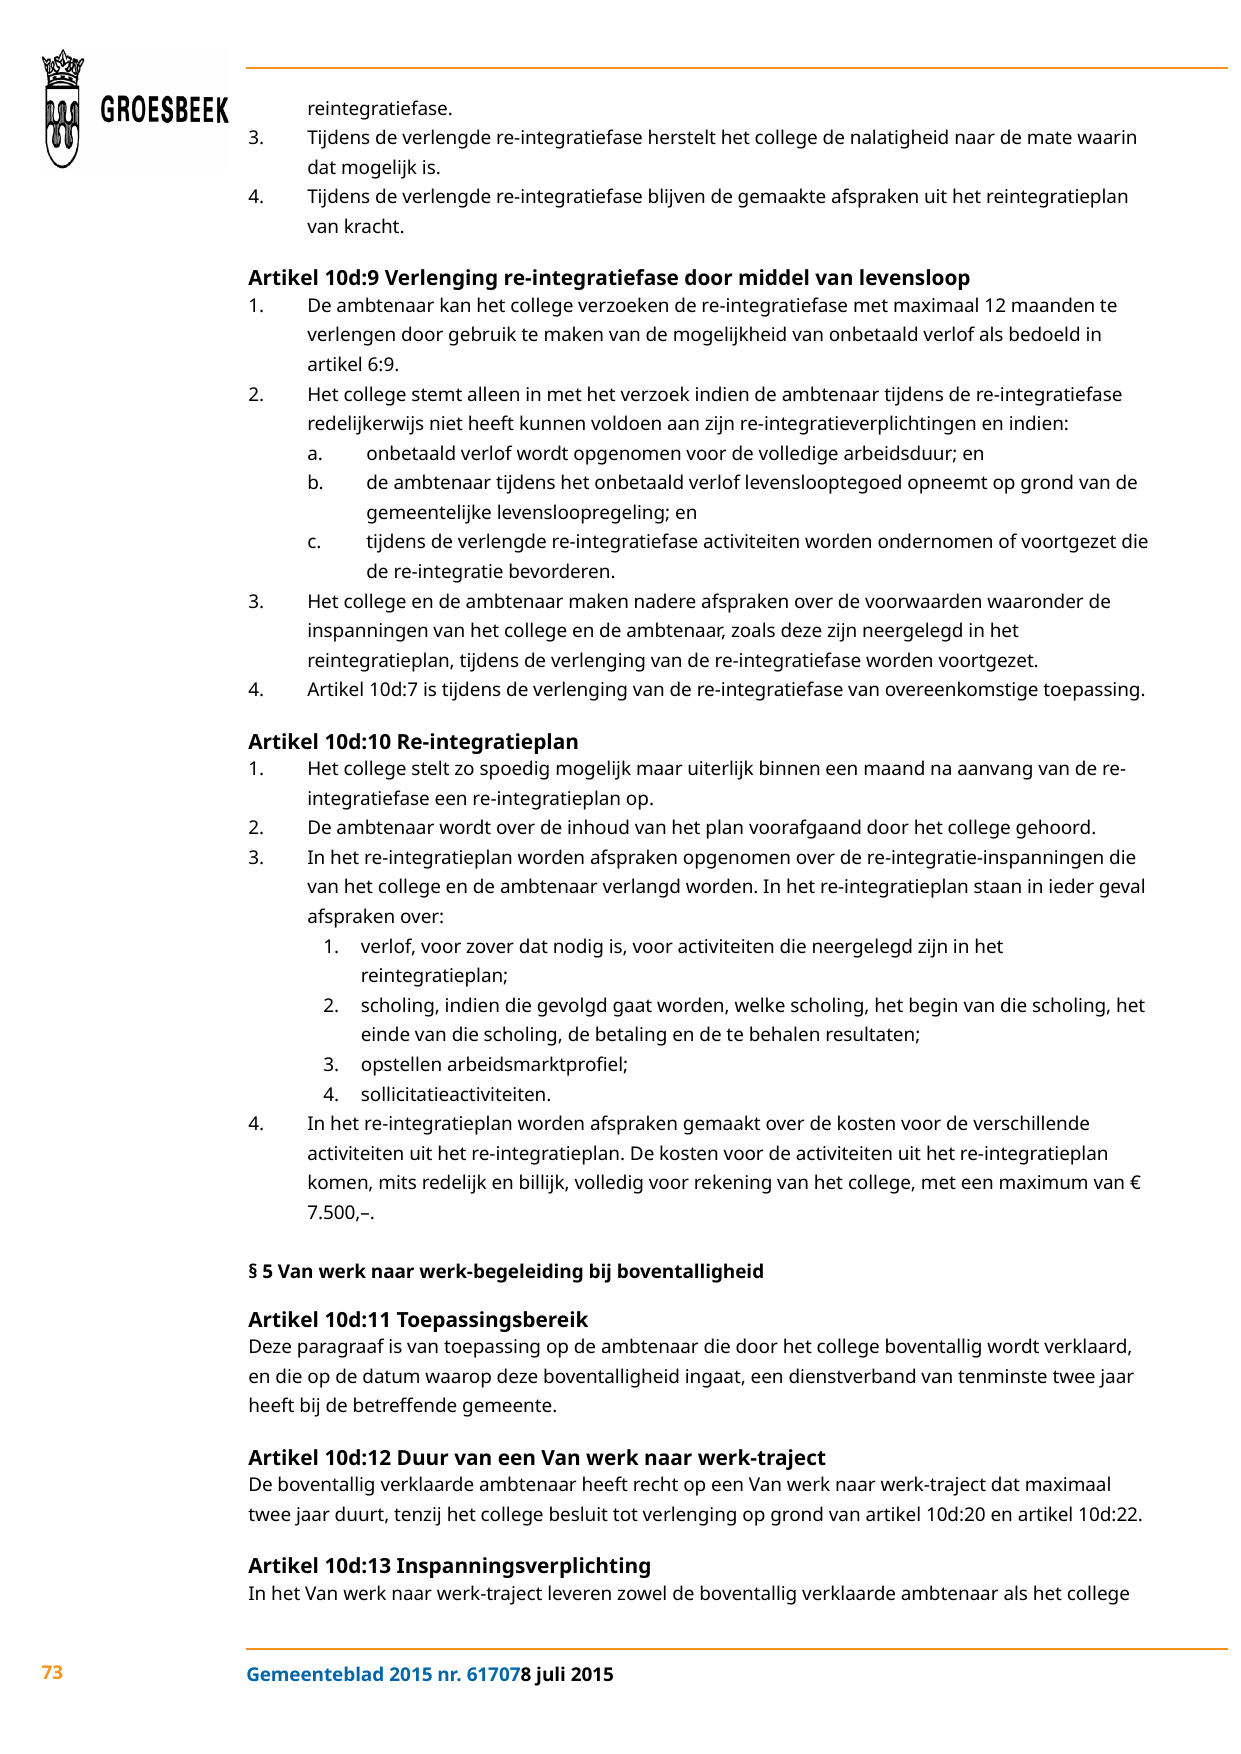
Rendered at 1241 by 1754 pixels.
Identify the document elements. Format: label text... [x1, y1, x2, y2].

list opstellen arbeidsmarktprofiel; [323, 1051, 1152, 1077]
list In het re-integratieplan worden afspraken opgenomen over de re-integratie-inspanningen die van het college en de ambtenaar verlangd worden. In het re-integratieplan staan in ieder geval afspraken over: [248, 844, 1152, 929]
list tijdens de verlengde re-integratiefase activiteiten worden ondernomen of voortgezet die de re-integratie bevorderen. [307, 529, 1152, 584]
text In het Van werk naar werk-traject leveren zowel de boventallig verklaarde ambtenaar als het college [248, 1580, 1152, 1606]
list sollicitatieactiviteiten. [323, 1081, 1152, 1107]
list Het college stelt zo spoedig mogelijk maar uiterlijk binnen een maand na aanvang van de re-integratiefase een re-integratieplan op. [248, 755, 1152, 811]
list scholing, indien die gevolgd gaat worden, welke scholing, het begin van die scholing, het einde van die scholing, de betaling en de te behalen resultaten; [323, 992, 1152, 1047]
text Artikel 10d:12 Duur van een Van werk naar werk-traject [248, 1443, 1152, 1471]
list de ambtenaar tijdens het onbetaald verlof levenslooptegoed opneemt op grond van de gemeentelijke levensloopregeling; en [307, 469, 1152, 525]
text Artikel 10d:13 Inspanningsverplichting [248, 1551, 1152, 1580]
list verlof, voor zover dat nodig is, voor activiteiten die neergelegd zijn in het reintegratieplan; [323, 933, 1152, 988]
list In het re-integratieplan worden afspraken gemaakt over de kosten voor de verschillende activiteiten uit het re-integratieplan. De kosten voor de activiteiten uit het re-integratieplan komen, mits redelijk en billijk, volledig voor rekening van het college, met een maximum van € 7.500,–. [248, 1110, 1152, 1225]
text § 5 Van werk naar werk-begeleiding bij boventalligheid [248, 1258, 1152, 1284]
list reintegratiefase. [248, 95, 1152, 121]
list Artikel 10d:7 is tijdens de verlenging van de re-integratiefase van overeenkomstige toepassing. [248, 677, 1152, 702]
text Artikel 10d:9 Verlenging re-integratiefase door middel van levensloop [248, 263, 1152, 292]
list Tijdens de verlengde re-integratiefase herstelt het college de nalatigheid naar de mate waarin dat mogelijk is. [248, 124, 1152, 180]
text Artikel 10d:10 Re-integratieplan [248, 727, 1152, 755]
list De ambtenaar kan het college verzoeken de re-integratiefase met maximaal 12 maanden te verlengen door gebruik te maken van de mogelijkheid van onbetaald verlof als bedoeld in artikel 6:9. [248, 292, 1152, 377]
list onbetaald verlof wordt opgenomen voor de volledige arbeidsduur; en [307, 440, 1152, 466]
text Deze paragraaf is van toepassing op de ambtenaar die door het college boventallig wordt verklaard, en die op de datum waarop deze boventalligheid ingaat, een dienstverband van tenminste twee jaar heeft bij de betreffende gemeente. [248, 1333, 1152, 1418]
list Het college stemt alleen in met het verzoek indien de ambtenaar tijdens de re-integratiefase redelijkerwijs niet heeft kunnen voldoen aan zijn re-integratieverplichtingen en indien: [248, 381, 1152, 436]
picture [41, 47, 231, 172]
list Het college en de ambtenaar maken nadere afspraken over de voorwaarden waaronder de inspanningen van het college en de ambtenaar, zoals deze zijn neergelegd in het reintegratieplan, tijdens de verlenging van de re-integratiefase worden voortgezet. [248, 588, 1152, 673]
text Artikel 10d:11 Toepassingsbereik [248, 1305, 1152, 1333]
text De boventallig verklaarde ambtenaar heeft recht op een Van werk naar werk-traject dat maximaal twee jaar duurt, tenzij het college besluit tot verlenging op grond van artikel 10d:20 en artikel 10d:22. [248, 1471, 1152, 1527]
list De ambtenaar wordt over de inhoud van het plan voorafgaand door het college gehoord. [248, 814, 1152, 840]
list Tijdens de verlengde re-integratiefase blijven de gemaakte afspraken uit het reintegratieplan van kracht. [248, 183, 1152, 239]
